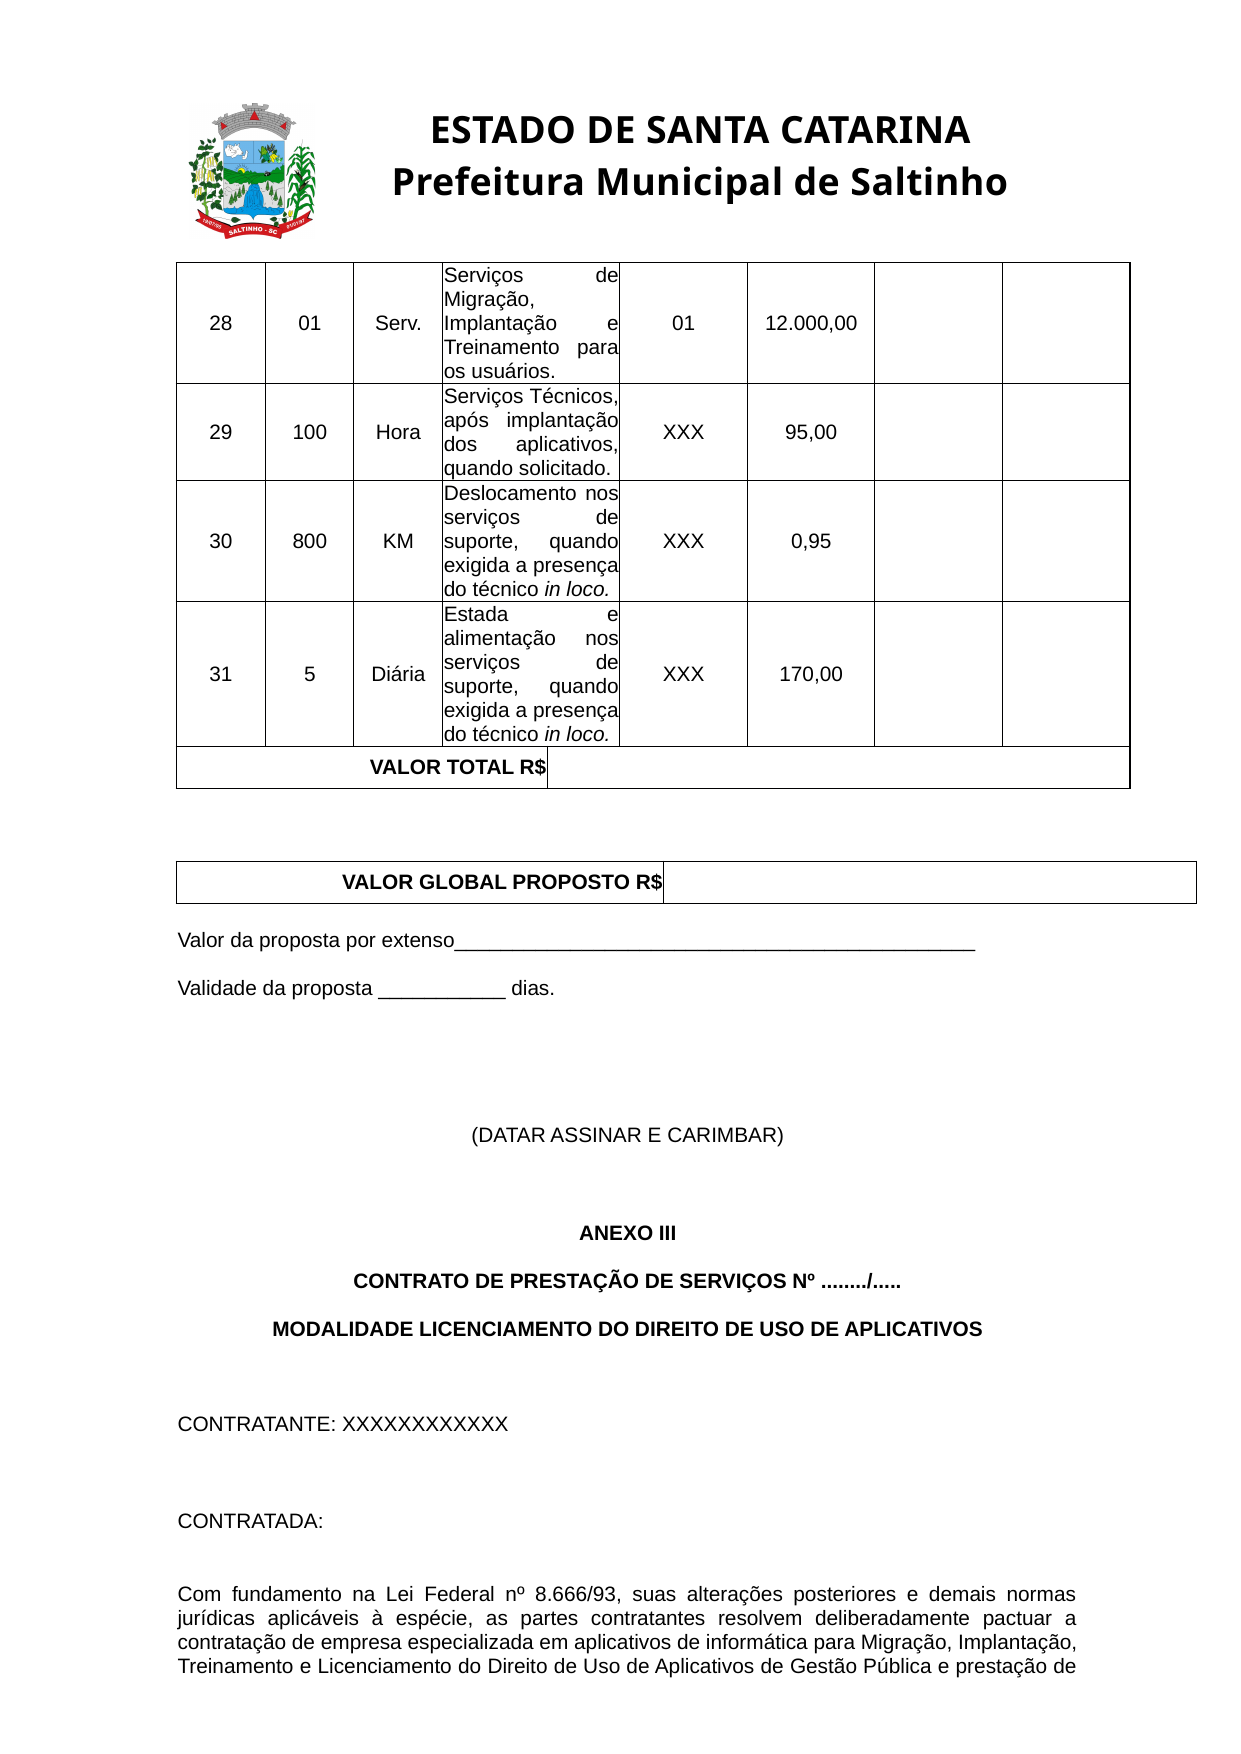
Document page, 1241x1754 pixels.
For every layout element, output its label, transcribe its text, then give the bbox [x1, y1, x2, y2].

text CONTRATO DE PRESTAÇÃO DE SERVIÇOS Nº ......../..... [177, 1268, 1078, 1292]
text (DATAR ASSINAR E CARIMBAR) [177, 1123, 1078, 1147]
text ANEXO III [177, 1221, 1078, 1244]
text CONTRATADA: [177, 1509, 1078, 1533]
table_cell Serv. [354, 263, 442, 383]
table_cell XXX [620, 481, 747, 601]
table_cell 31 [177, 602, 265, 746]
text MODALIDADE LICENCIAMENTO DO DIREITO DE USO DE APLICATIVOS [177, 1316, 1078, 1340]
table_cell [875, 263, 1002, 383]
table_header VALOR GLOBAL PROPOSTO R$ [177, 862, 663, 903]
table_cell [1003, 263, 1129, 383]
table_cell XXX [620, 384, 747, 480]
table_cell KM [354, 481, 442, 601]
table_cell 5 [266, 602, 353, 746]
table_cell Serviços de Migração, Implantação e Treinamento para os usuários. [443, 263, 619, 383]
text Valor da proposta por extenso_____________________________________________ [177, 928, 1078, 952]
table_cell 12.000,00 [748, 263, 874, 383]
text Validade da proposta ___________ dias. [177, 976, 1078, 1000]
text CONTRATANTE: XXXXXXXXXXXX [177, 1412, 1078, 1436]
table_cell [875, 384, 1002, 480]
table_cell 0,95 [748, 481, 874, 601]
table_header [664, 862, 1196, 903]
table_cell [875, 481, 1002, 601]
table_cell Estada e alimentação nos serviços de suporte, quando exigida a presença do técnico in loco. [443, 602, 619, 746]
table_cell 01 [266, 263, 353, 383]
table_cell Deslocamento nos serviços de suporte, quando exigida a presença do técnico in loco. [443, 481, 619, 601]
table_cell [548, 747, 1129, 788]
table_cell Hora [354, 384, 442, 480]
table_cell [1003, 481, 1129, 601]
table_cell XXX [620, 602, 747, 746]
table_cell [875, 602, 1002, 746]
table_cell VALOR TOTAL R$ [177, 747, 547, 788]
table_cell Serviços Técnicos, após implantação dos aplicativos, quando solicitado. [443, 384, 619, 480]
table_cell Diária [354, 602, 442, 746]
table_cell [1003, 602, 1129, 746]
table_cell 170,00 [748, 602, 874, 746]
table_cell 95,00 [748, 384, 874, 480]
table_cell 100 [266, 384, 353, 480]
table_cell 28 [177, 263, 265, 383]
text Com fundamento na Lei Federal nº 8.666/93, suas alterações posteriores e demais normas jurídicas aplicáveis à espécie, as partes contratantes resolvem deliberadamente pactuar a contratação de empresa especializada em aplicativos de informática para Migração, Implantação, Treinamento e Licenciamento do Direito de Uso de Aplicativos de Gestão Pública e prestação de [177, 1582, 1078, 1678]
table_cell 800 [266, 481, 353, 601]
table_cell 01 [620, 263, 747, 383]
table_cell 29 [177, 384, 265, 480]
table_cell 30 [177, 481, 265, 601]
table_cell [1003, 384, 1129, 480]
